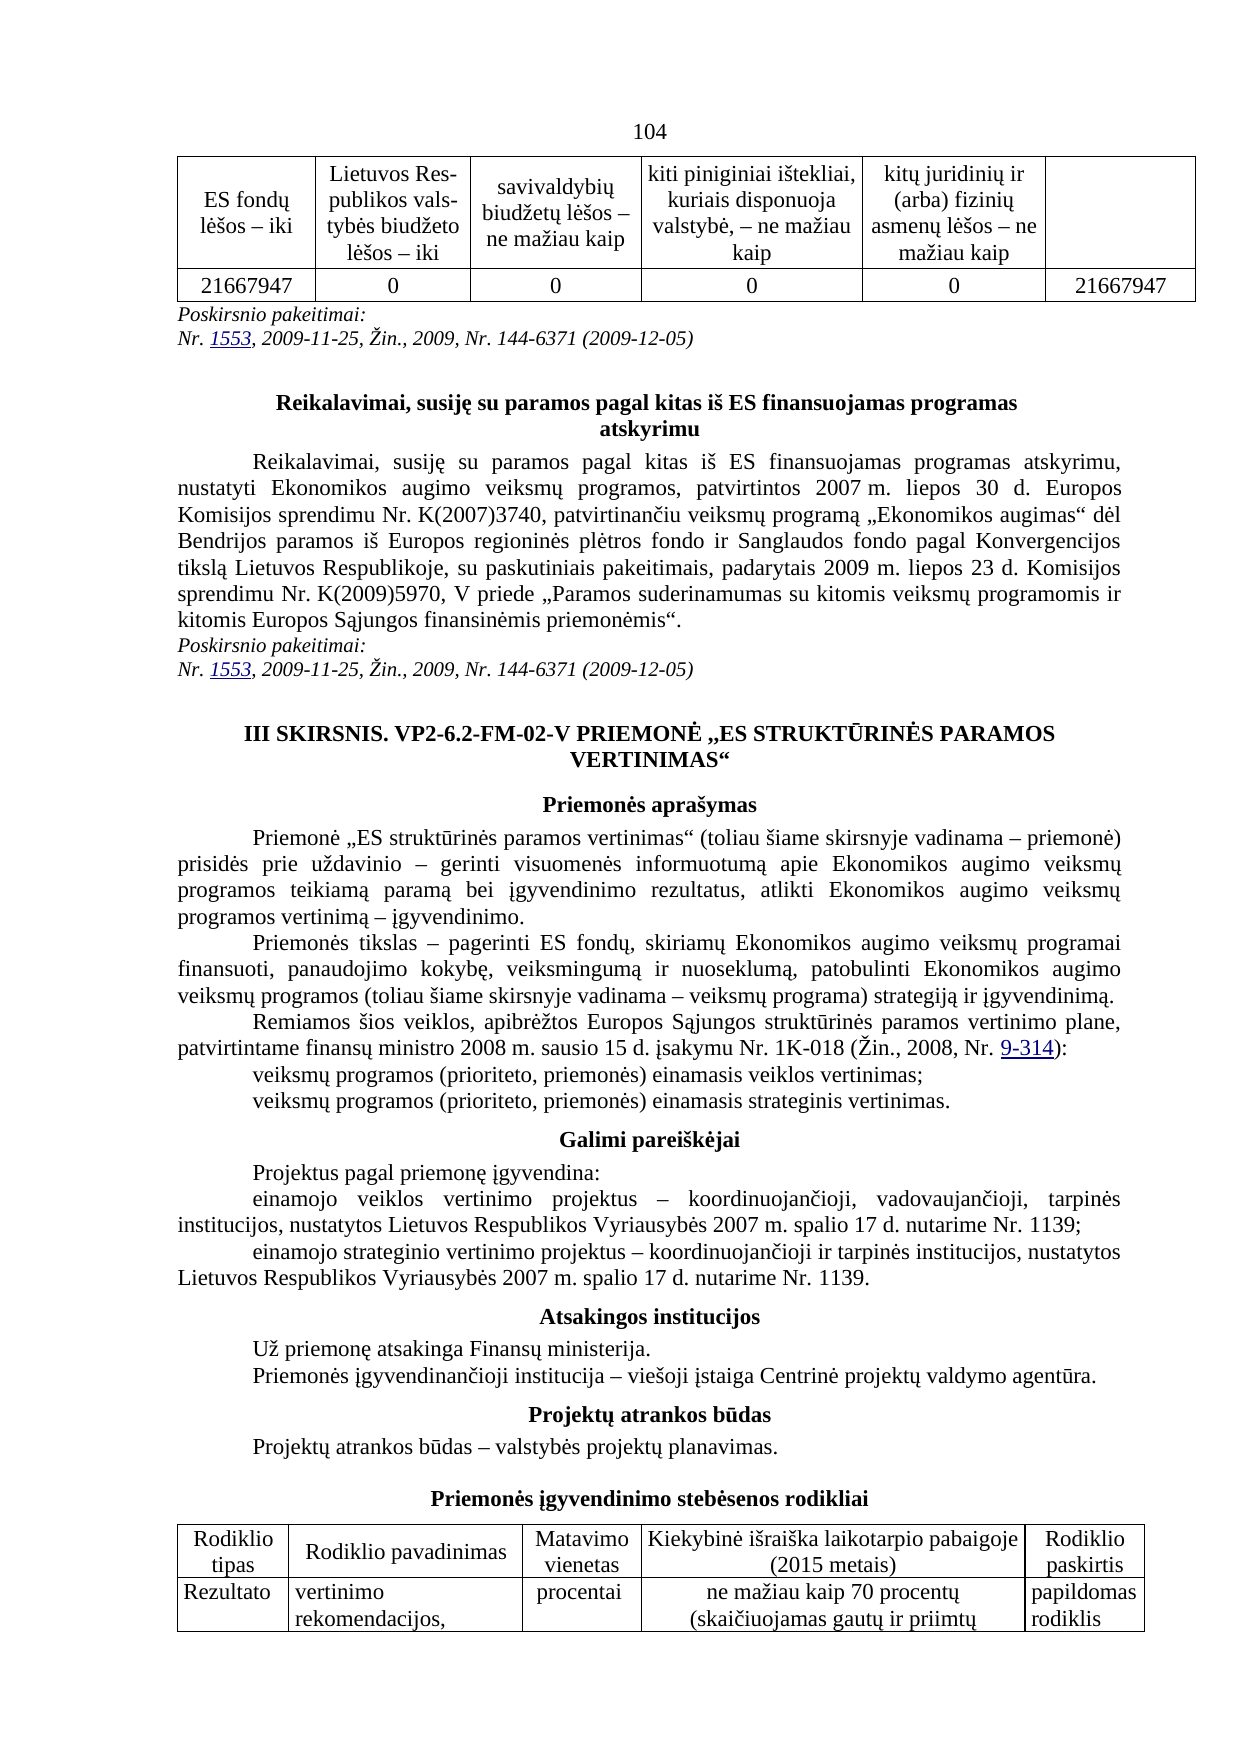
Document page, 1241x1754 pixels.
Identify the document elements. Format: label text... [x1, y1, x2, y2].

text Projektų atrankos būdas [177, 1401, 1122, 1427]
table_cell 21667947 [178, 269, 315, 301]
table_cell papildomas rodiklis [1026, 1578, 1144, 1631]
text Reikalavimai, susiję su paramos pagal kitas iš ES finansuojamas programas atskyrimu, nustatyti Ekonomikos augimo veiksmų programos, patvirtintos 2007 m. liepos 30 d. Europos Komisijos sprendimu Nr. K(2007)3740, patvirtinančiu veiksmų programą „Ekonomikos augimas“ dėl Bendrijos paramos iš Europos regioninės plėtros fondo ir Sanglaudos fondo pagal Konvergencijos tikslą Lietuvos Respublikoje, su paskutiniais pakeitimais, padarytais 2009 m. liepos 23 d. Komisijos sprendimu Nr. K(2009)5970, V priede „Paramos suderinamumas su kitomis veiksmų programomis ir kitomis Europos Sąjungos finansinėmis priemonėmis“. [177, 448, 1122, 633]
text Priemonės aprašymas [177, 791, 1122, 817]
text Poskirsnio pakeitimai: [177, 633, 1122, 657]
text Atsakingos institucijos [177, 1303, 1122, 1329]
table_header Rodiklio pavadinimas [289, 1525, 522, 1577]
text veiksmų programos (prioriteto, priemonės) einamasis strateginis vertinimas. [177, 1087, 1122, 1113]
text Projektų atrankos būdas – valstybės projektų planavimas. [177, 1433, 1122, 1460]
text Priemonės tikslas – pagerinti ES fondų, skiriamų Ekonomikos augimo veiksmų programai finansuoti, panaudojimo kokybę, veiksmingumą ir nuoseklumą, patobulinti Ekonomikos augimo veiksmų programos (toliau šiame skirsnyje vadinama – veiksmų programa) strategiją ir įgyvendinimą. [177, 929, 1122, 1008]
table_cell procentai [523, 1578, 641, 1631]
text Nr. 1553, 2009-11-25, Žin., 2009, Nr. 144-6371 (2009-12-05) [177, 657, 1122, 681]
text einamojo strateginio vertinimo projektus – koordinuojančioji ir tarpinės institucijos, nustatytos Lietuvos Respublikos Vyriausybės 2007 m. spalio 17 d. nutarime Nr. 1139. [177, 1238, 1122, 1290]
table_cell Lietuvos Res­publikos vals­tybės biudžeto lėšos – iki [316, 157, 470, 268]
text Remiamos šios veiklos, apibrėžtos Europos Sąjungos struktūrinės paramos vertinimo plane, patvirtintame finansų ministro 2008 m. sausio 15 d. įsakymu Nr. 1K-018 (Žin., 2008, Nr. 9-314): [177, 1008, 1122, 1061]
table_cell 0 [316, 269, 470, 301]
table_cell 0 [642, 269, 862, 301]
table_cell 0 [863, 269, 1045, 301]
table_header Kiekybinė išraiška laikotarpio pabaigoje (2015 metais) [642, 1525, 1024, 1577]
text Galimi pareiškėjai [177, 1126, 1122, 1152]
table_cell Rezultato [178, 1578, 288, 1631]
table_header Rodiklio paskirtis [1026, 1525, 1144, 1577]
text Už priemonę atsakinga Finansų ministerija. [177, 1336, 1122, 1362]
table_cell savivaldybių biudžetų lėšos – ne mažiau kaip [471, 157, 641, 268]
table_cell kiti piniginiai ištekliai, kuriais disponuoja valstybė, – ne mažiau kaip [642, 157, 862, 268]
table_header Rodiklio tipas [178, 1525, 288, 1577]
text Priemonė „ES struktūrinės paramos vertinimas“ (toliau šiame skirsnyje vadinama – priemonė) prisidės prie uždavinio – gerinti visuomenės informuotumą apie Ekonomikos augimo veiksmų programos teikiamą paramą bei įgyvendinimo rezultatus, atlikti Ekonomikos augimo veiksmų programos vertinimą – įgyvendinimo. [177, 824, 1122, 929]
table_header [1046, 157, 1195, 268]
text Priemonės įgyvendinančioji institucija – viešoji įstaiga Centrinė projektų valdymo agentūra. [177, 1362, 1122, 1388]
text Projektus pagal priemonę įgyvendina: [177, 1159, 1122, 1185]
table_cell kitų juridinių ir (arba) fizinių asmenų lėšos – ne mažiau kaip [863, 157, 1045, 268]
table_cell ES fondų lėšos – iki [178, 157, 315, 268]
table_cell ne mažiau kaip 70 procentų (skaičiuojamas gautų ir priimtų [642, 1578, 1024, 1631]
table_cell vertinimo rekomendacijos, [289, 1578, 522, 1631]
text III SKIRSNIS. VP2-6.2-FM-02-V PRIEMONĖ ,,ES struktūrinės PARAMOS vertinimas“ [177, 719, 1122, 772]
text Priemonės įgyvendinimo stebėsenos rodikliai [177, 1485, 1122, 1511]
table_cell 0 [471, 269, 641, 301]
text Poskirsnio pakeitimai: [177, 302, 1122, 326]
text einamojo veiklos vertinimo projektus – koordinuojančioji, vadovaujančioji, tarpinės institucijos, nustatytos Lietuvos Respublikos Vyriausybės 2007 m. spalio 17 d. nutarime Nr. 1139; [177, 1185, 1122, 1238]
table_cell 21667947 [1046, 269, 1195, 301]
table_header Matavimo vienetas [523, 1525, 641, 1577]
text Reikalavimai, susiję su paramos pagal kitas iš ES finansuojamas programas atskyrimu [177, 363, 1122, 442]
text Nr. 1553, 2009-11-25, Žin., 2009, Nr. 144-6371 (2009-12-05) [177, 326, 1122, 350]
text veiksmų programos (prioriteto, priemonės) einamasis veiklos vertinimas; [177, 1061, 1122, 1087]
